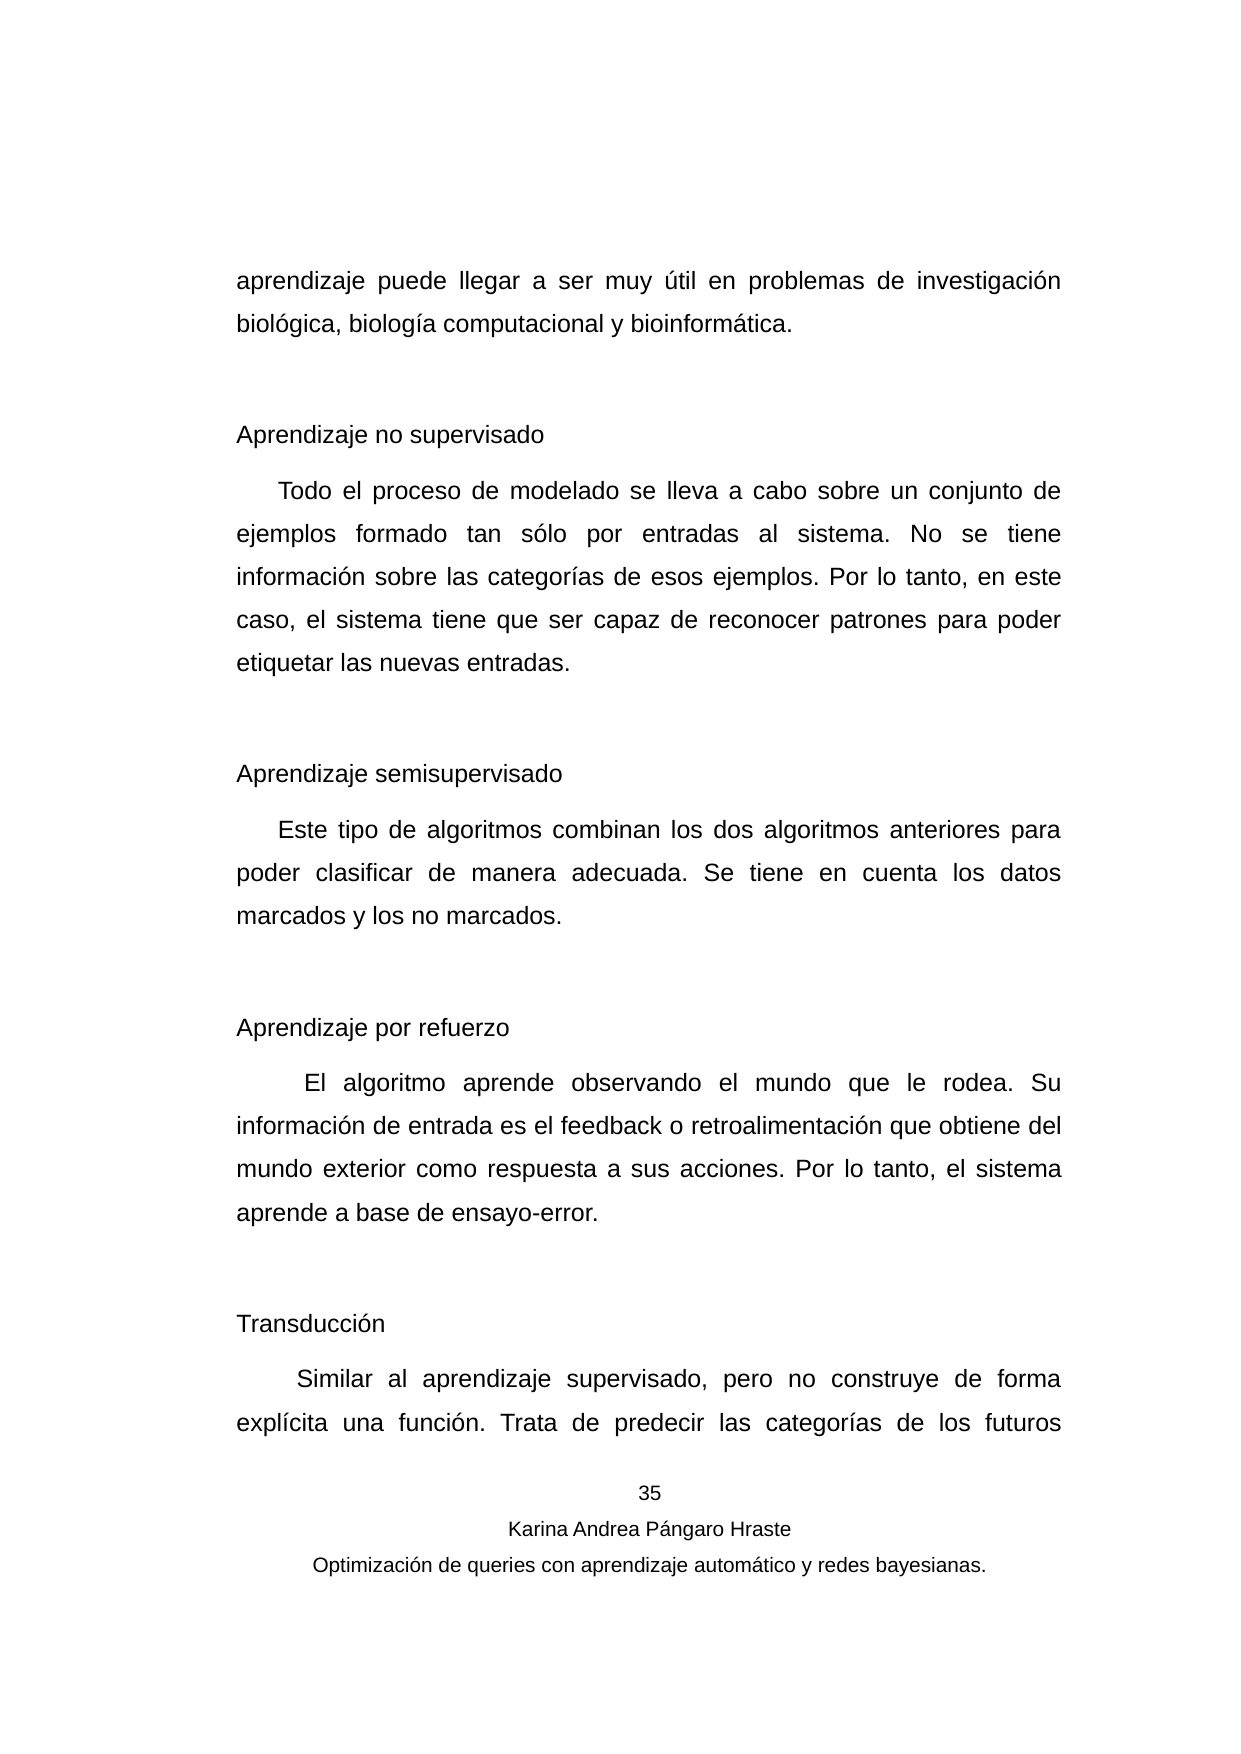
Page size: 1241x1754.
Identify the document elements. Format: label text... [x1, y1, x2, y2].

text aprendizaje puede llegar a ser muy útil en problemas de investigación biológica, biología computacional y bioinformática. [236, 266, 1063, 338]
text Similar al aprendizaje supervisado, pero no construye de forma explícita una función. Trata de predecir las categorías de los futuros [236, 1364, 1063, 1436]
text Todo el proceso de modelado se lleva a cabo sobre un conjunto de ejemplos formado tan sólo por entradas al sistema. No se tiene información sobre las categorías de esos ejemplos. Por lo tanto, en este caso, el sistema tiene que ser capaz de reconocer patrones para poder etiquetar las nuevas entradas. [236, 476, 1063, 677]
text Aprendizaje por refuerzo [236, 1013, 1063, 1041]
text El algoritmo aprende observando el mundo que le rodea. Su información de entrada es el feedback o retroalimentación que obtiene del mundo exterior como respuesta a sus acciones. Por lo tanto, el sistema aprende a base de ensayo-error. [236, 1068, 1063, 1226]
text Transducción [236, 1309, 1063, 1338]
text Aprendizaje no supervisado [236, 420, 1063, 449]
text Este tipo de algoritmos combinan los dos algoritmos anteriores para poder clasificar de manera adecuada. Se tiene en cuenta los datos marcados y los no marcados. [236, 815, 1063, 930]
text Aprendizaje semisupervisado [236, 759, 1063, 788]
